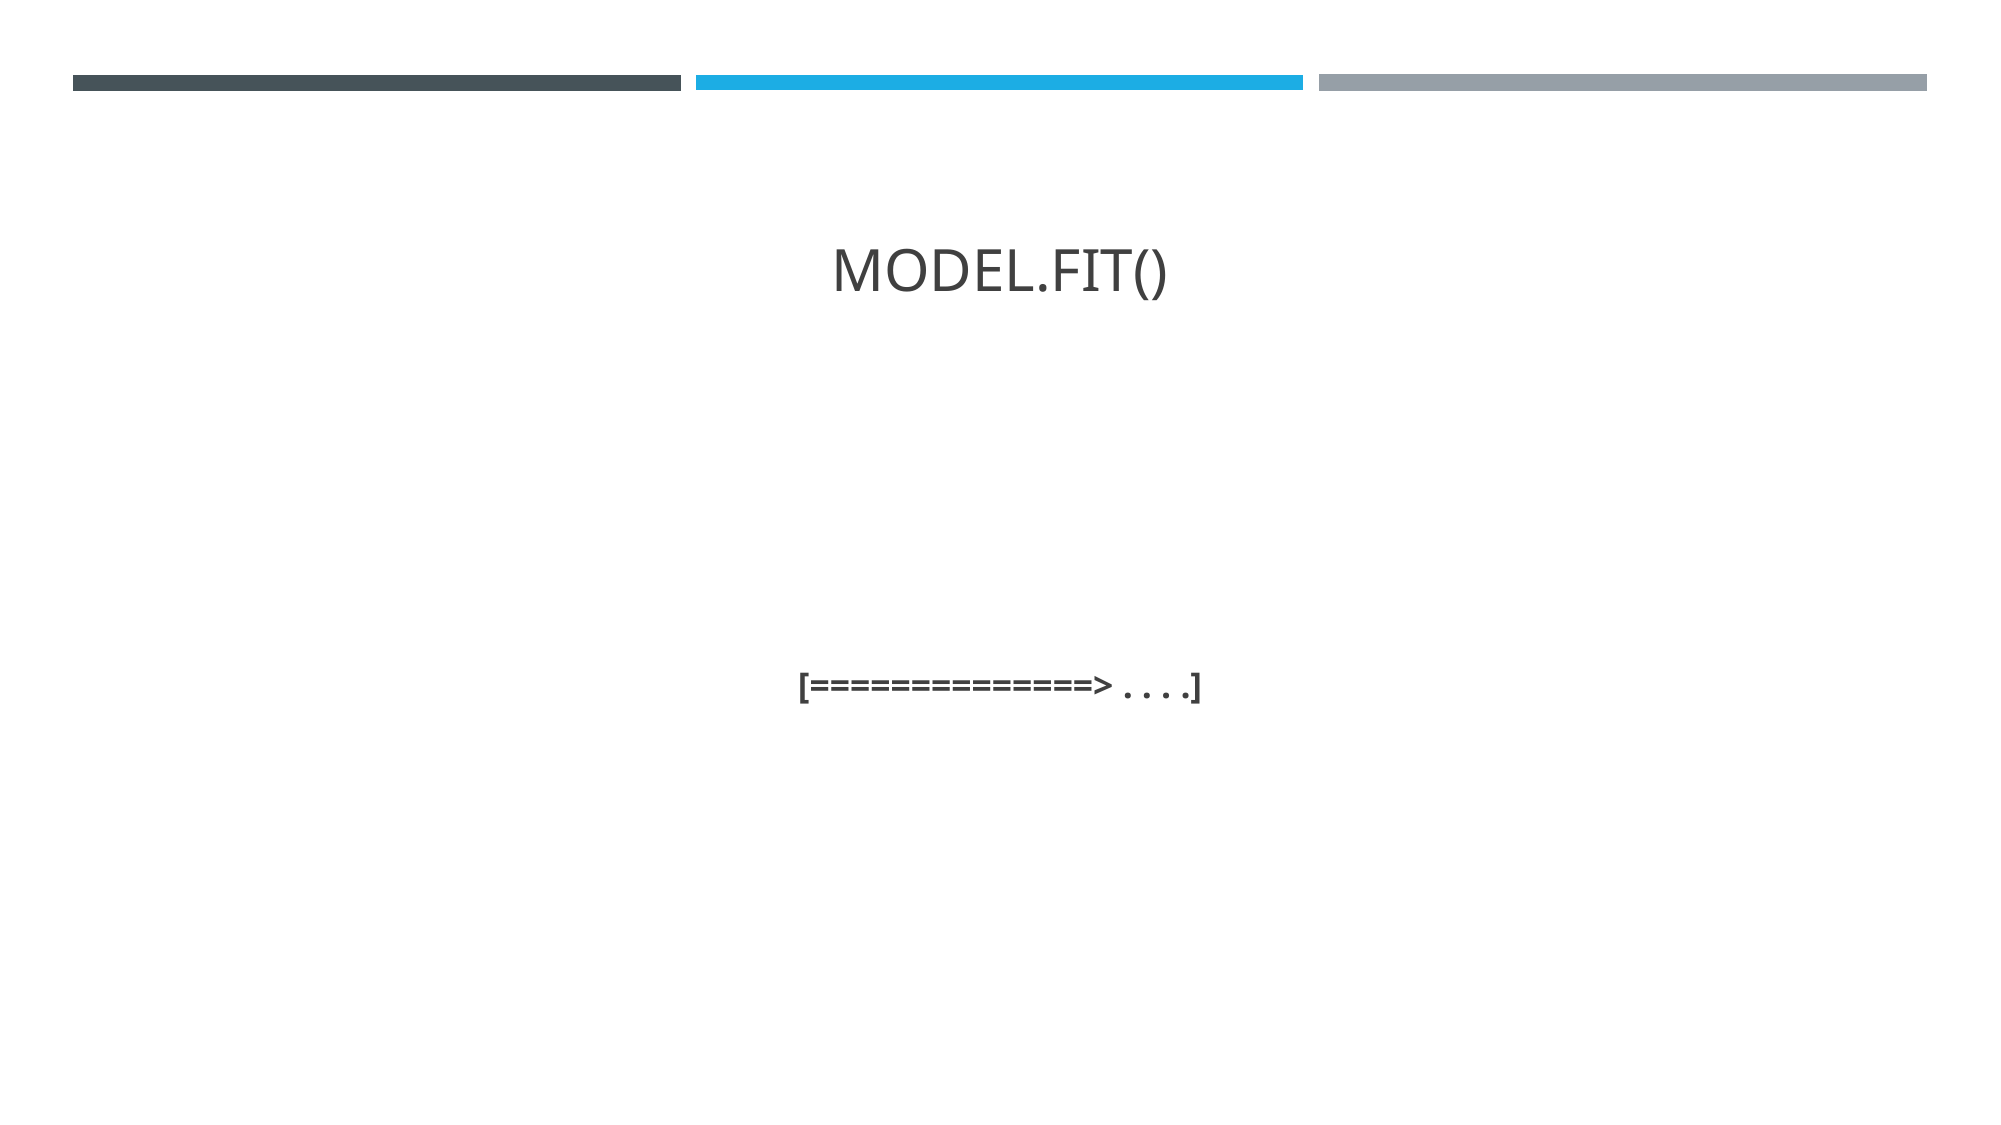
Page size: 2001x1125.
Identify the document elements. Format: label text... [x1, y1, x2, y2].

list [==============> . . . .] [95, 383, 1905, 981]
title Model.fit() [95, 115, 1905, 311]
